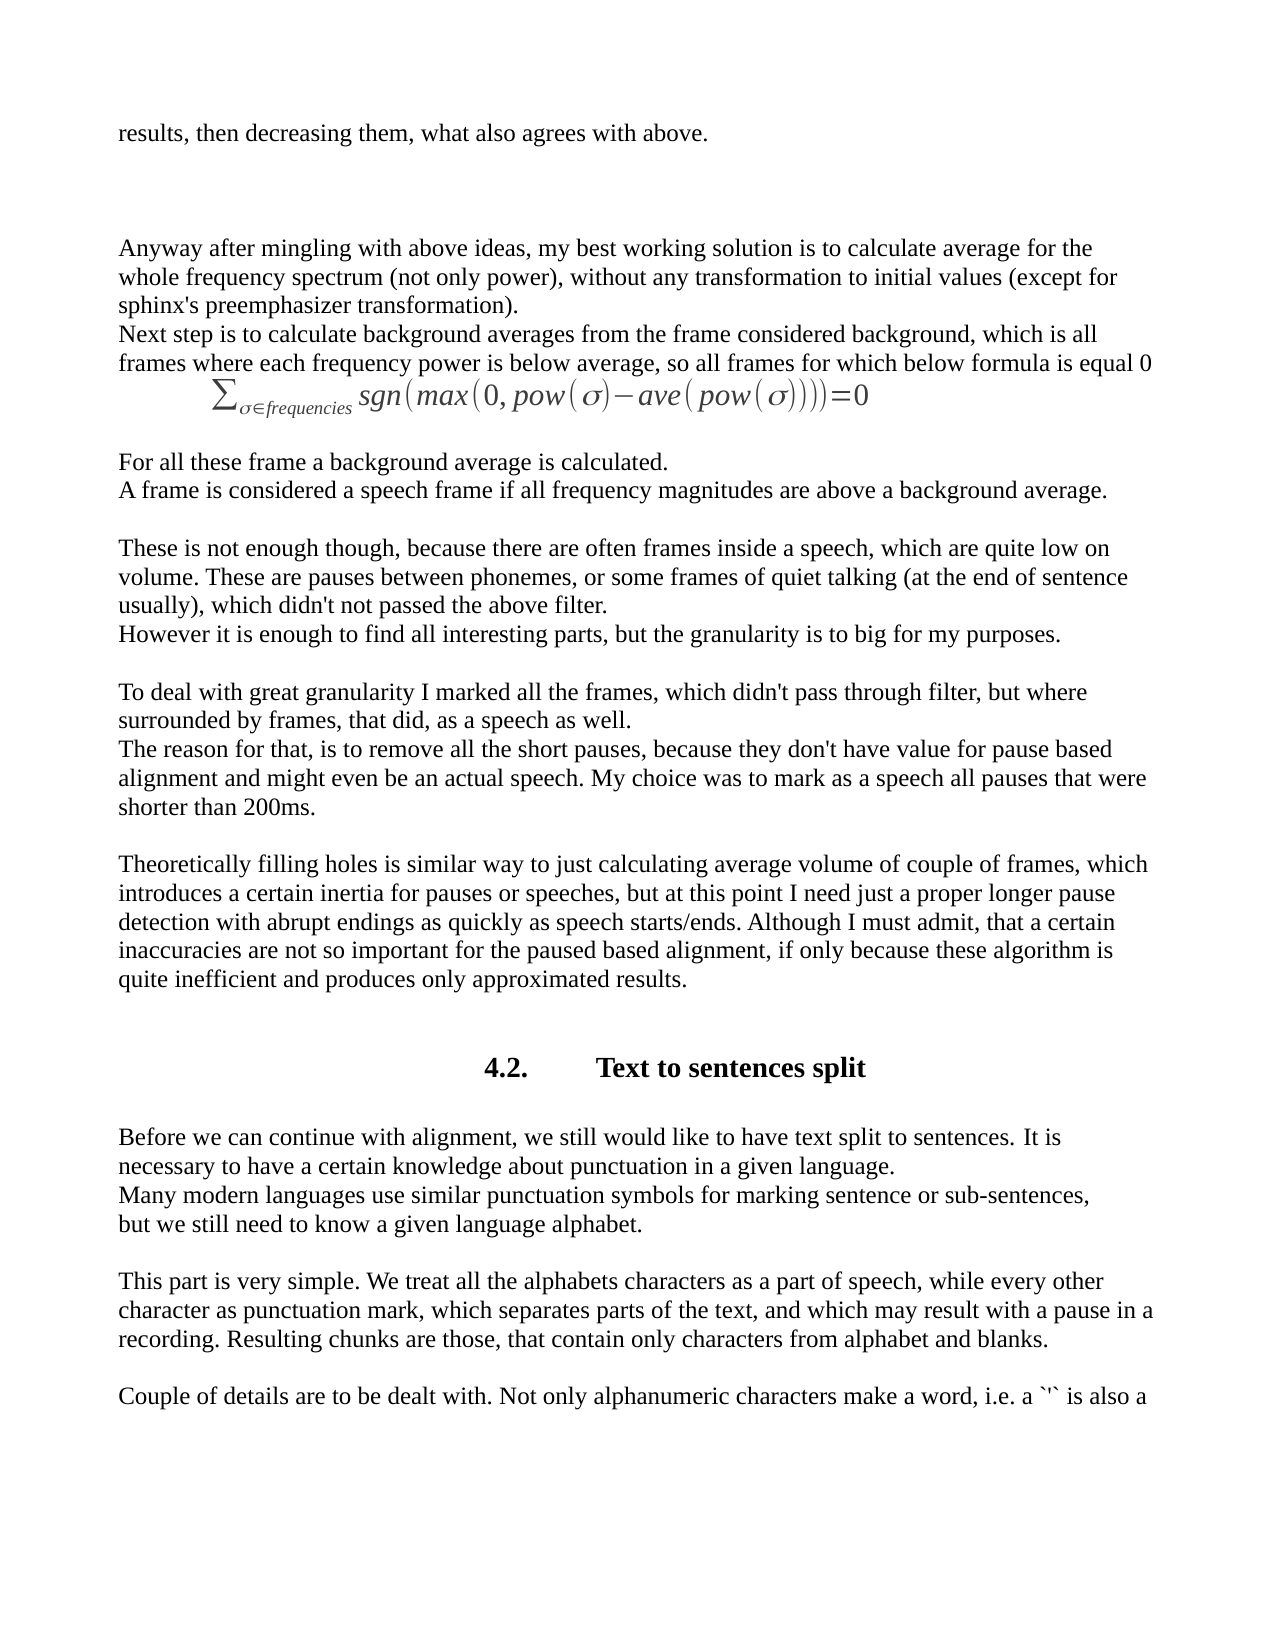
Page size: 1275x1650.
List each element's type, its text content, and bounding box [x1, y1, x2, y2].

text The reason for that, is to remove all the short pauses, because they don't have value for pause based alignment and might even be an actual speech. My choice was to mark as a speech all pauses that were shorter than 200ms. [118, 734, 1157, 821]
text However it is enough to find all interesting parts, but the granularity is to big for my purposes. [118, 619, 1157, 648]
list Text to sentences split [193, 1051, 1157, 1084]
text Couple of details are to be dealt with. Not only alphanumeric characters make a word, i.e. a `'` is also a [118, 1381, 1157, 1410]
text Next step is to calculate background averages from the frame considered background, which is all frames where each frequency power is below average, so all frames for which below formula is equal 0 [118, 319, 1157, 377]
text Theoretically filling holes is similar way to just calculating average volume of couple of frames, which introduces a certain inertia for pauses or speeches, but at this point I need just a proper longer pause detection with abrupt endings as quickly as speech starts/ends. Although I must admit, that a certain inaccuracies are not so important for the paused based alignment, if only because these algorithm is quite inefficient and produces only approximated results. [118, 849, 1157, 993]
text Anyway after mingling with above ideas, my best working solution is to calculate average for the whole frequency spectrum (not only power), without any transformation to initial values (except for sphinx's preemphasizer transformation). [118, 233, 1157, 319]
text For all these frame a background average is calculated. [118, 447, 1157, 476]
text These is not enough though, because there are often frames inside a speech, which are quite low on volume. These are pauses between phonemes, or some frames of quiet talking (at the end of sentence usually), which didn't not passed the above filter. [118, 533, 1157, 619]
text A frame is considered a speech frame if all frequency magnitudes are above a background average. [118, 476, 1157, 504]
text Many modern languages use similar punctuation symbols for marking sentence or sub-sentences, [118, 1180, 1157, 1209]
text but we still need to know a given language alphabet. [118, 1209, 1157, 1237]
text This part is very simple. We treat all the alphabets characters as a part of speech, while every other character as punctuation mark, which separates parts of the text, and which may result with a pause in a recording. Resulting chunks are those, that contain only characters from alphabet and blanks. [118, 1266, 1157, 1352]
text To deal with great granularity I marked all the frames, which didn't pass through filter, but where surrounded by frames, that did, as a speech as well. [118, 677, 1157, 734]
text Before we can continue with alignment, we still would like to have text split to sentences. It is necessary to have a certain knowledge about punctuation in a given language. [118, 1118, 1157, 1180]
text results, then decreasing them, what also agrees with above. [118, 118, 1157, 147]
